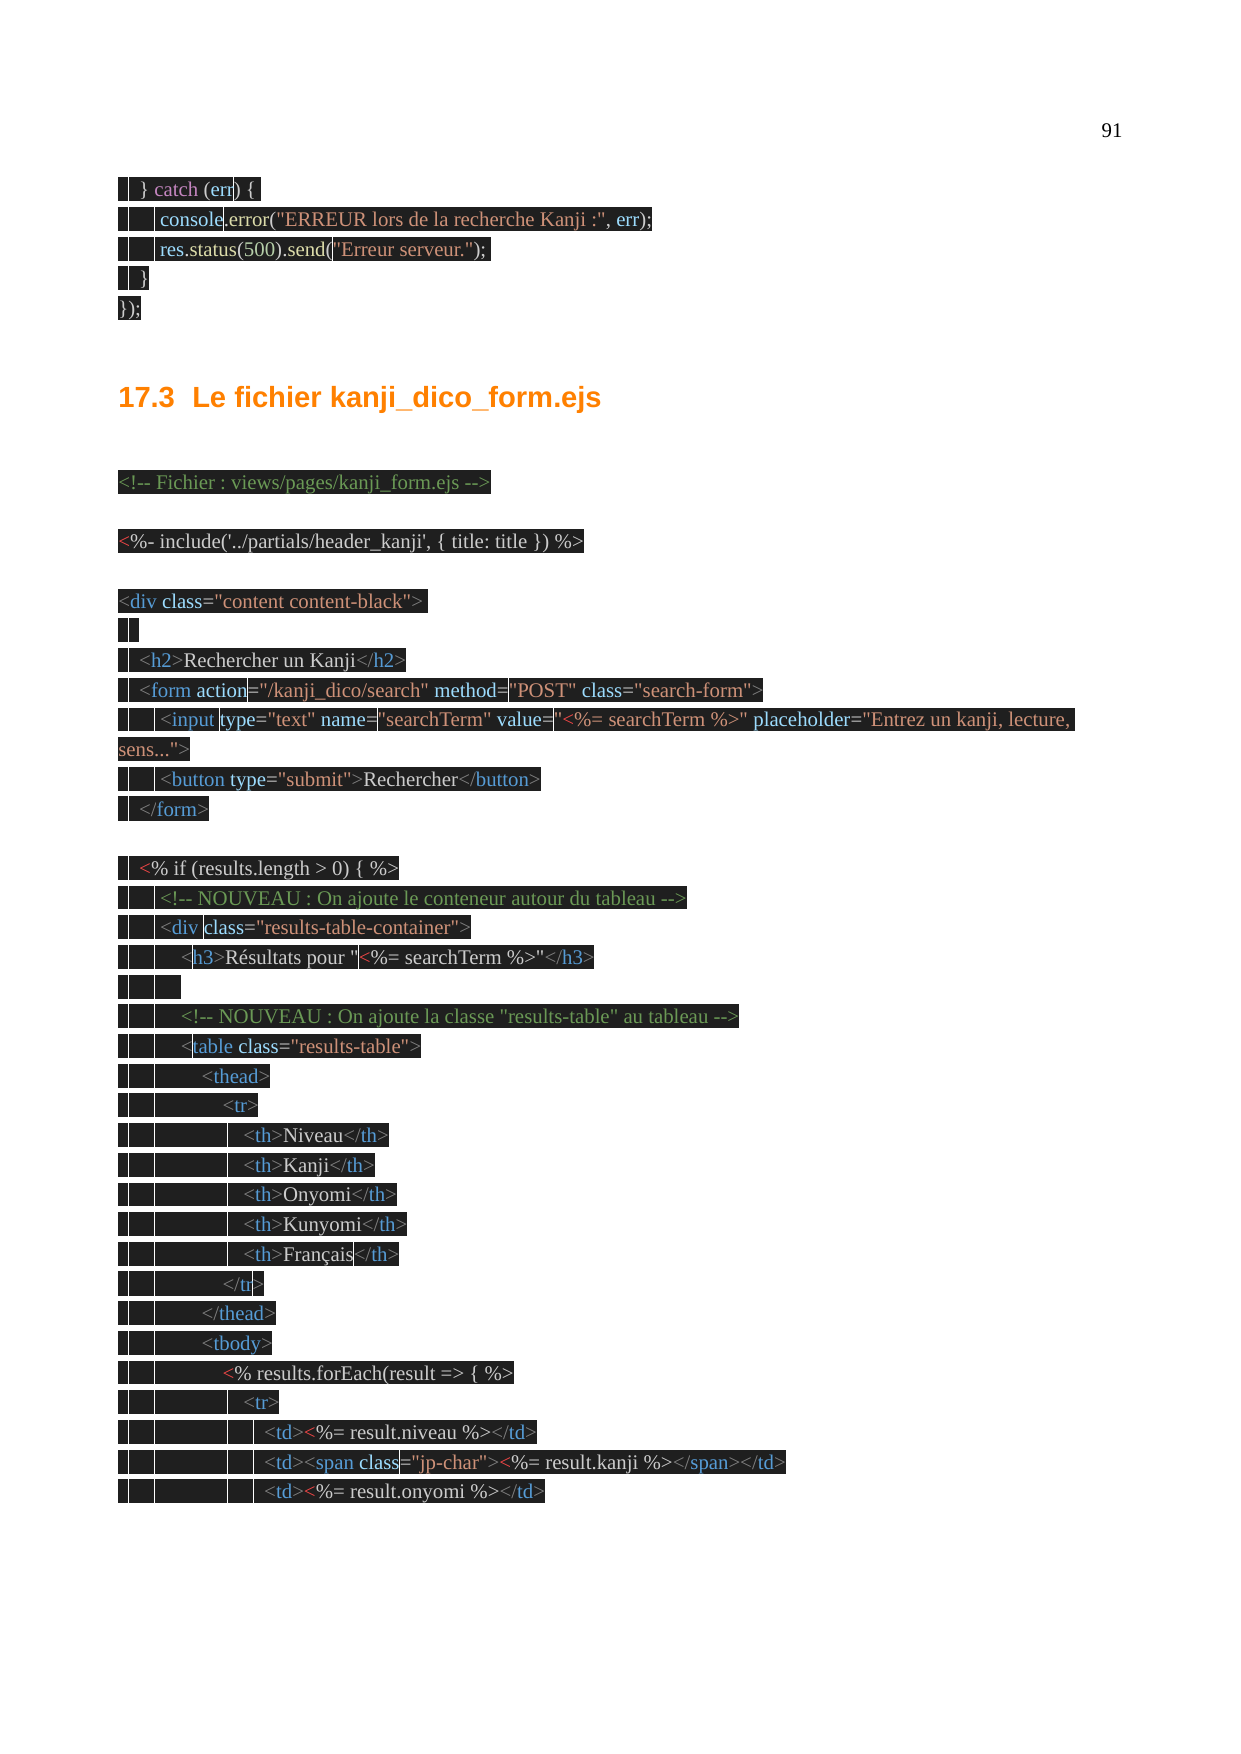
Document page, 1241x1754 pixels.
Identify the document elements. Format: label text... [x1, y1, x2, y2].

text console.error("ERREUR lors de la recherche Kanji :", err); [118, 201, 1122, 231]
text <h2>Rechercher un Kanji</h2> [118, 642, 1122, 672]
text <input type="text" name="searchTerm" value="<%= searchTerm %>" placeholder="Entrez un kanji, lecture, sens..."> [118, 702, 1122, 761]
text <th>Kanji</th> [118, 1147, 1122, 1177]
subtitle Le fichier kanji_dico_form.ejs [118, 379, 1122, 413]
text res.status(500).send("Erreur serveur."); [118, 231, 1122, 261]
text <div class="content content-black"> [118, 583, 1122, 613]
text <!-- Fichier : views/pages/kanji_form.ejs --> [118, 464, 1122, 494]
text <thead> [118, 1058, 1122, 1088]
text <!-- NOUVEAU : On ajoute la classe "results-table" au tableau --> [118, 999, 1122, 1028]
text <th>Kunyomi</th> [118, 1206, 1122, 1236]
text <tr> [118, 1384, 1122, 1414]
text <td><span class="jp-char"><%= result.kanji %></span></td> [118, 1444, 1122, 1474]
text </thead> [118, 1296, 1122, 1325]
text } catch (err) { [118, 172, 1122, 201]
text <% if (results.length > 0) { %> [118, 850, 1122, 880]
text } [118, 261, 1122, 290]
text <th>Français</th> [118, 1236, 1122, 1266]
text </tr> [118, 1266, 1122, 1296]
text <h3>Résultats pour "<%= searchTerm %>"</h3> [118, 939, 1122, 969]
text </form> [118, 791, 1122, 821]
text <th>Niveau</th> [118, 1117, 1122, 1147]
text <%- include('../partials/header_kanji', { title: title }) %> [118, 524, 1122, 553]
text <tbody> [118, 1325, 1122, 1355]
text <form action="/kanji_dico/search" method="POST" class="search-form"> [118, 672, 1122, 702]
text <table class="results-table"> [118, 1028, 1122, 1058]
text <th>Onyomi</th> [118, 1177, 1122, 1206]
text <button type="submit">Rechercher</button> [118, 761, 1122, 791]
text <td><%= result.onyomi %></td> [118, 1474, 1122, 1503]
text <div class="results-table-container"> [118, 909, 1122, 939]
text <tr> [118, 1088, 1122, 1117]
text }); [118, 290, 1122, 320]
text <% results.forEach(result => { %> [118, 1355, 1122, 1384]
text <td><%= result.niveau %></td> [118, 1414, 1122, 1444]
text <!-- NOUVEAU : On ajoute le conteneur autour du tableau --> [118, 880, 1122, 909]
